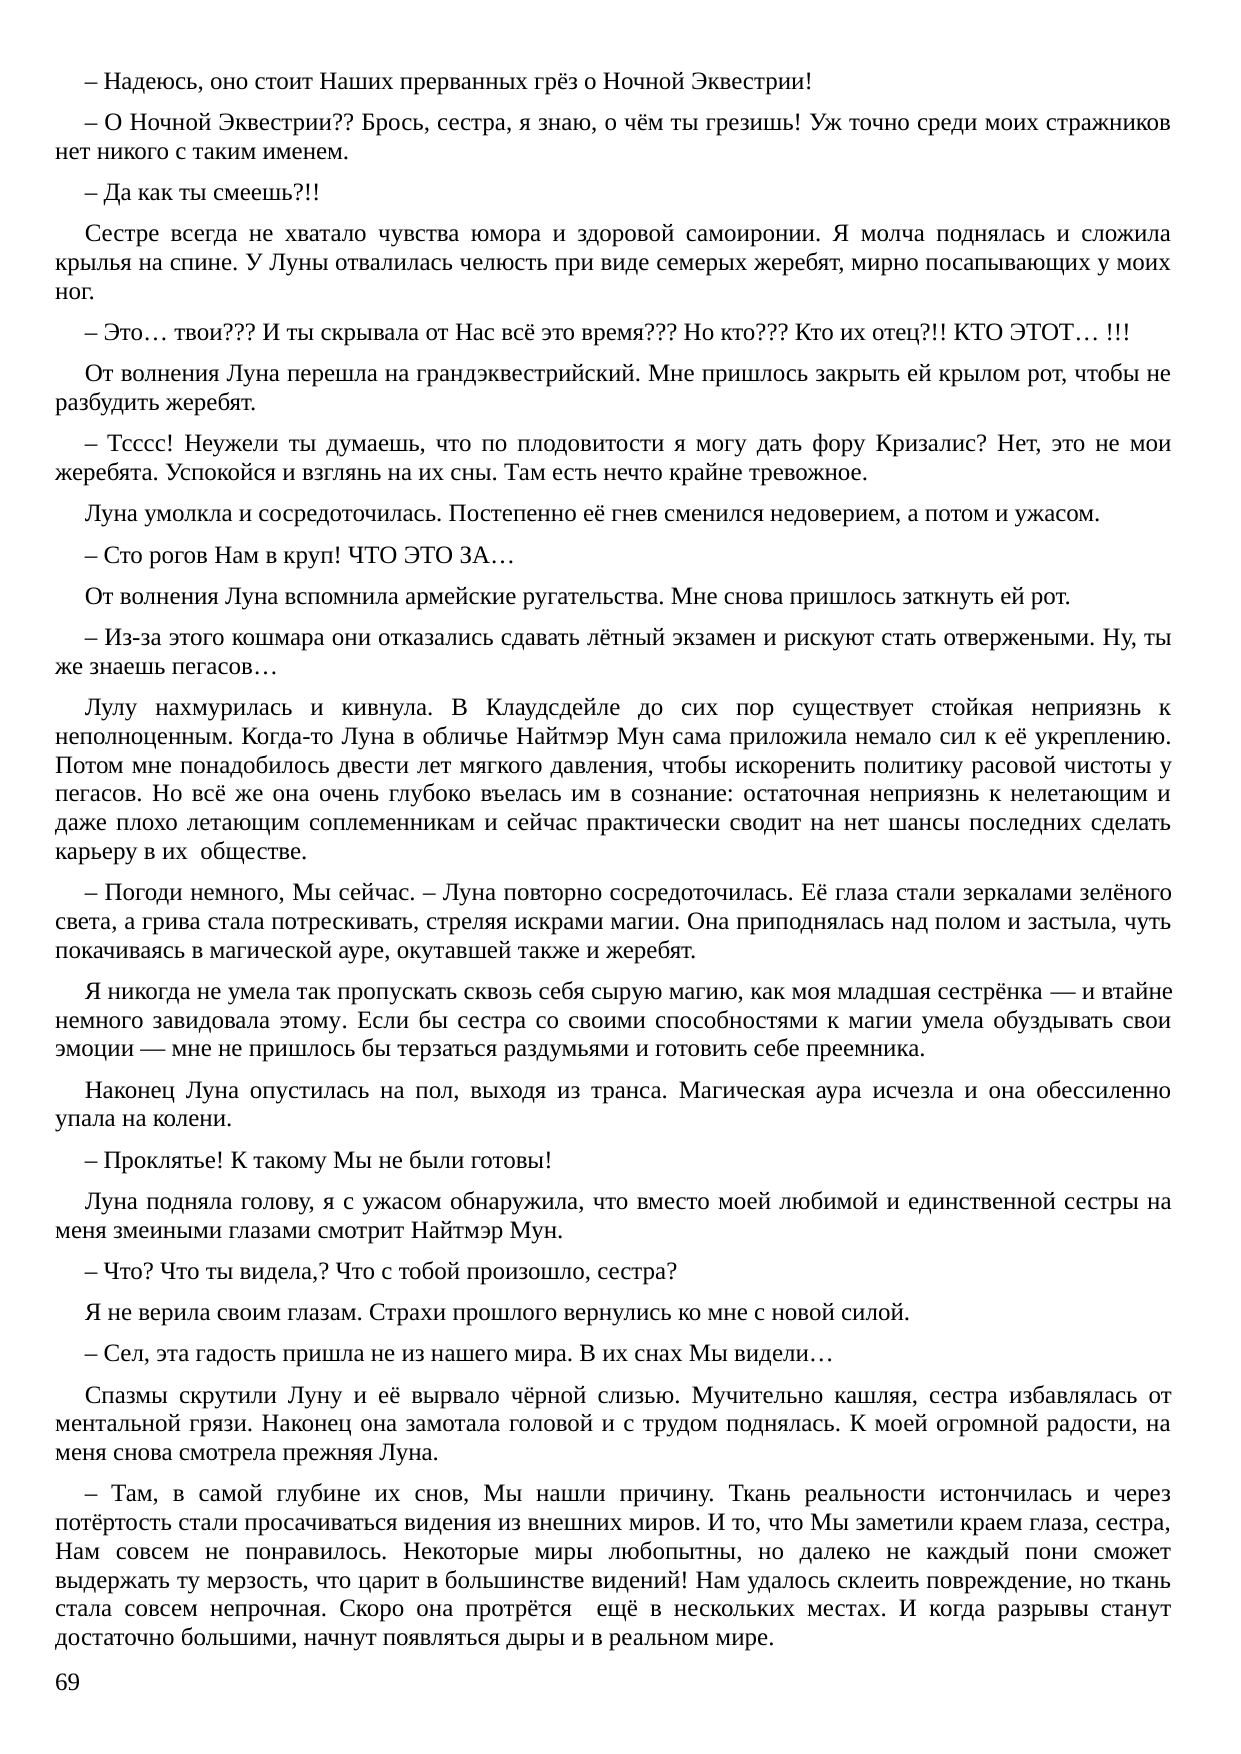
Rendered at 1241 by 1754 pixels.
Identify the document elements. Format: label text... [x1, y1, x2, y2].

text – Проклятье! К такому Мы не были готовы! [55, 1145, 1173, 1173]
text Луна умолкла и сосредоточилась. Постепенно её гнев сменился недоверием, а потом и ужасом. [55, 498, 1173, 527]
text От волнения Луна перешла на грандэквестрийский. Мне пришлось закрыть ей крылом рот, чтобы не разбудить жеребят. [55, 358, 1173, 416]
text – Сто рогов Нам в круп! ЧТО ЭТО ЗА… [55, 540, 1173, 568]
text Спазмы скрутили Луну и её вырвало чёрной слизью. Мучительно кашляя, сестра избавлялась от ментальной грязи. Наконец она замотала головой и с трудом поднялась. К моей огромной радости, на меня снова смотрела прежняя Луна. [55, 1380, 1173, 1466]
text Сестре всегда не хватало чувства юмора и здоровой самоиронии. Я молча поднялась и сложила крылья на спине. У Луны отвалилась челюсть при виде семерых жеребят, мирно посапывающих у моих ног. [55, 218, 1173, 305]
text – Да как ты смеешь?!! [55, 177, 1173, 206]
text – Что? Что ты видела,? Что с тобой произошло, сестра? [55, 1256, 1173, 1285]
text – О Ночной Эквестрии?? Брось, сестра, я знаю, о чём ты грезишь! Уж точно среди моих стражников нет никого с таким именем. [55, 107, 1173, 165]
text Я не верила своим глазам. Страхи прошлого вернулись ко мне с новой силой. [55, 1297, 1173, 1326]
text Наконец Луна опустилась на пол, выходя из транса. Магическая аура исчезла и она обессиленно упала на колени. [55, 1075, 1173, 1132]
text Луна подняла голову, я с ужасом обнаружила, что вместо моей любимой и единственной сестры на меня змеиными глазами смотрит Найтмэр Мун. [55, 1186, 1173, 1243]
text Лулу нахмурилась и кивнула. В Клаудсдейле до сих пор существует стойкая неприязнь к неполноценным. Когда-то Луна в обличье Найтмэр Мун сама приложила немало сил к её укреплению. Потом мне понадобилось двести лет мягкого давления, чтобы искоренить политику расовой чистоты у пегасов. Но всё же она очень глубоко въелась им в сознание: остаточная неприязнь к нелетающим и даже плохо летающим соплеменникам и сейчас практически сводит на нет шансы последних сделать карьеру в их обществе. [55, 692, 1173, 865]
text – Там, в самой глубине их снов, Мы нашли причину. Ткань реальности истончилась и через потёртость стали просачиваться видения из внешних миров. И то, что Мы заметили краем глаза, сестра, Нам совсем не понравилось. Некоторые миры любопытны, но далеко не каждый пони сможет выдержать ту мерзость, что царит в большинстве видений! Нам удалось склеить повреждение, но ткань стала совсем непрочная. Скоро она протрётся ещё в нескольких местах. И когда разрывы станут достаточно большими, начнут появляться дыры и в реальном мире. [55, 1478, 1173, 1651]
text – Тсссс! Неужели ты думаешь, что по плодовитости я могу дать фору Кризалис? Нет, это не мои жеребята. Успокойся и взглянь на их сны. Там есть нечто крайне тревожное. [55, 428, 1173, 486]
text – Погоди немного, Мы сейчас. – Луна повторно сосредоточилась. Её глаза стали зеркалами зелёного света, а грива стала потрескивать, стреляя искрами магии. Она приподнялась над полом и застыла, чуть покачиваясь в магической ауре, окутавшей также и жеребят. [55, 877, 1173, 963]
text Я никогда не умела так пропускать сквозь себя сырую магию, как моя младшая сестрёнка — и втайне немного завидовала этому. Если бы сестра со своими способностями к магии умела обуздывать свои эмоции — мне не пришлось бы терзаться раздумьями и готовить себе преемника. [55, 976, 1173, 1062]
text – Надеюсь, оно стоит Наших прерванных грёз о Ночной Эквестрии! [55, 66, 1173, 95]
text – Это… твои??? И ты скрывала от Нас всё это время??? Но кто??? Кто их отец?!! КТО ЭТОТ… !!! [55, 317, 1173, 346]
text – Сел, эта гадость пришла не из нашего мира. В их снах Мы видели… [55, 1338, 1173, 1367]
text От волнения Луна вспомнила армейские ругательства. Мне снова пришлось заткнуть ей рот. [55, 581, 1173, 610]
text – Из-за этого кошмара они отказались сдавать лётный экзамен и рискуют стать отвержеными. Ну, ты же знаешь пегасов… [55, 622, 1173, 680]
